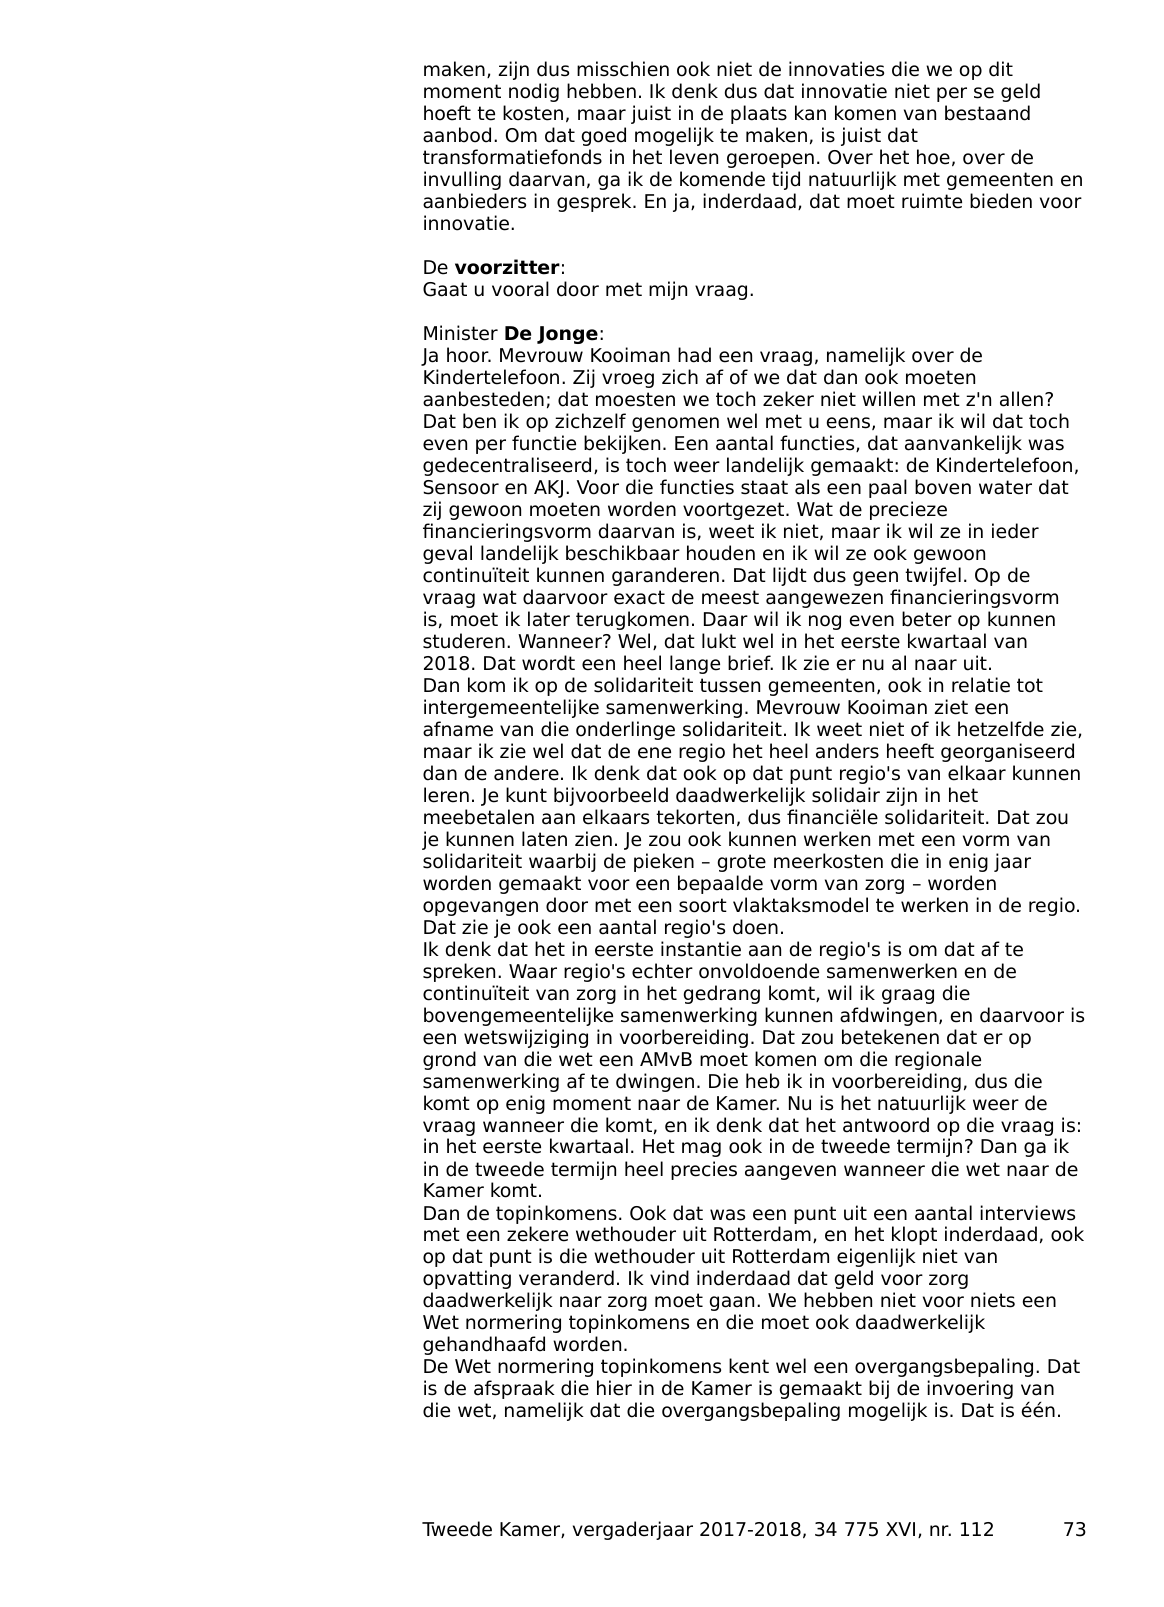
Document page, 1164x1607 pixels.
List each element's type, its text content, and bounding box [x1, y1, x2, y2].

text De Wet normering topinkomens kent wel een overgangsbepaling. Dat is de afspraak die hier in de Kamer is gemaakt bij de invoering van die wet, namelijk dat die overgangsbepaling mogelijk is. Dat is één. [422, 1356, 1087, 1422]
text Ja hoor. Mevrouw Kooiman had een vraag, namelijk over de Kindertelefoon. Zij vroeg zich af of we dat dan ook moeten aanbesteden; dat moesten we toch zeker niet willen met z'n allen? Dat ben ik op zichzelf genomen wel met u eens, maar ik wil dat toch even per functie bekijken. Een aantal functies, dat aanvankelijk was gedecentraliseerd, is toch weer landelijk gemaakt: de Kindertelefoon, Sensoor en AKJ. Voor die functies staat als een paal boven water dat zij gewoon moeten worden voortgezet. Wat de precieze financieringsvorm daarvan is, weet ik niet, maar ik wil ze in ieder geval landelijk beschikbaar houden en ik wil ze ook gewoon continuïteit kunnen garanderen. Dat lijdt dus geen twijfel. Op de vraag wat daarvoor exact de meest aangewezen financieringsvorm is, moet ik later terugkomen. Daar wil ik nog even beter op kunnen studeren. Wanneer? Wel, dat lukt wel in het eerste kwartaal van 2018. Dat wordt een heel lange brief. Ik zie er nu al naar uit. [422, 345, 1087, 675]
text Dan de topinkomens. Ook dat was een punt uit een aantal interviews met een zekere wethouder uit Rotterdam, en het klopt inderdaad, ook op dat punt is die wethouder uit Rotterdam eigenlijk niet van opvatting veranderd. Ik vind inderdaad dat geld voor zorg daadwerkelijk naar zorg moet gaan. We hebben niet voor niets een Wet normering topinkomens en die moet ook daadwerkelijk gehandhaafd worden. [422, 1202, 1087, 1356]
text Minister De Jonge: [422, 323, 1087, 345]
text Gaat u vooral door met mijn vraag. [422, 279, 1087, 301]
text De voorzitter: [422, 257, 1087, 279]
text Ik denk dat het in eerste instantie aan de regio's is om dat af te spreken. Waar regio's echter onvoldoende samenwerken en de continuïteit van zorg in het gedrang komt, wil ik graag die bovengemeentelijke samenwerking kunnen afdwingen, en daarvoor is een wetswijziging in voorbereiding. Dat zou betekenen dat er op grond van die wet een AMvB moet komen om die regionale samenwerking af te dwingen. Die heb ik in voorbereiding, dus die komt op enig moment naar de Kamer. Nu is het natuurlijk weer de vraag wanneer die komt, en ik denk dat het antwoord op die vraag is: in het eerste kwartaal. Het mag ook in de tweede termijn? Dan ga ik in de tweede termijn heel precies aangeven wanneer die wet naar de Kamer komt. [422, 939, 1087, 1202]
text maken, zijn dus misschien ook niet de innovaties die we op dit moment nodig hebben. Ik denk dus dat innovatie niet per se geld hoeft te kosten, maar juist in de plaats kan komen van bestaand aanbod. Om dat goed mogelijk te maken, is juist dat transformatiefonds in het leven geroepen. Over het hoe, over de invulling daarvan, ga ik de komende tijd natuurlijk met gemeenten en aanbieders in gesprek. En ja, inderdaad, dat moet ruimte bieden voor innovatie. [422, 59, 1087, 235]
text Dan kom ik op de solidariteit tussen gemeenten, ook in relatie tot intergemeentelijke samenwerking. Mevrouw Kooiman ziet een afname van die onderlinge solidariteit. Ik weet niet of ik hetzelfde zie, maar ik zie wel dat de ene regio het heel anders heeft georganiseerd dan de andere. Ik denk dat ook op dat punt regio's van elkaar kunnen leren. Je kunt bijvoorbeeld daadwerkelijk solidair zijn in het meebetalen aan elkaars tekorten, dus financiële solidariteit. Dat zou je kunnen laten zien. Je zou ook kunnen werken met een vorm van solidariteit waarbij de pieken – grote meerkosten die in enig jaar worden gemaakt voor een bepaalde vorm van zorg – worden opgevangen door met een soort vlaktaksmodel te werken in de regio. Dat zie je ook een aantal regio's doen. [422, 675, 1087, 939]
